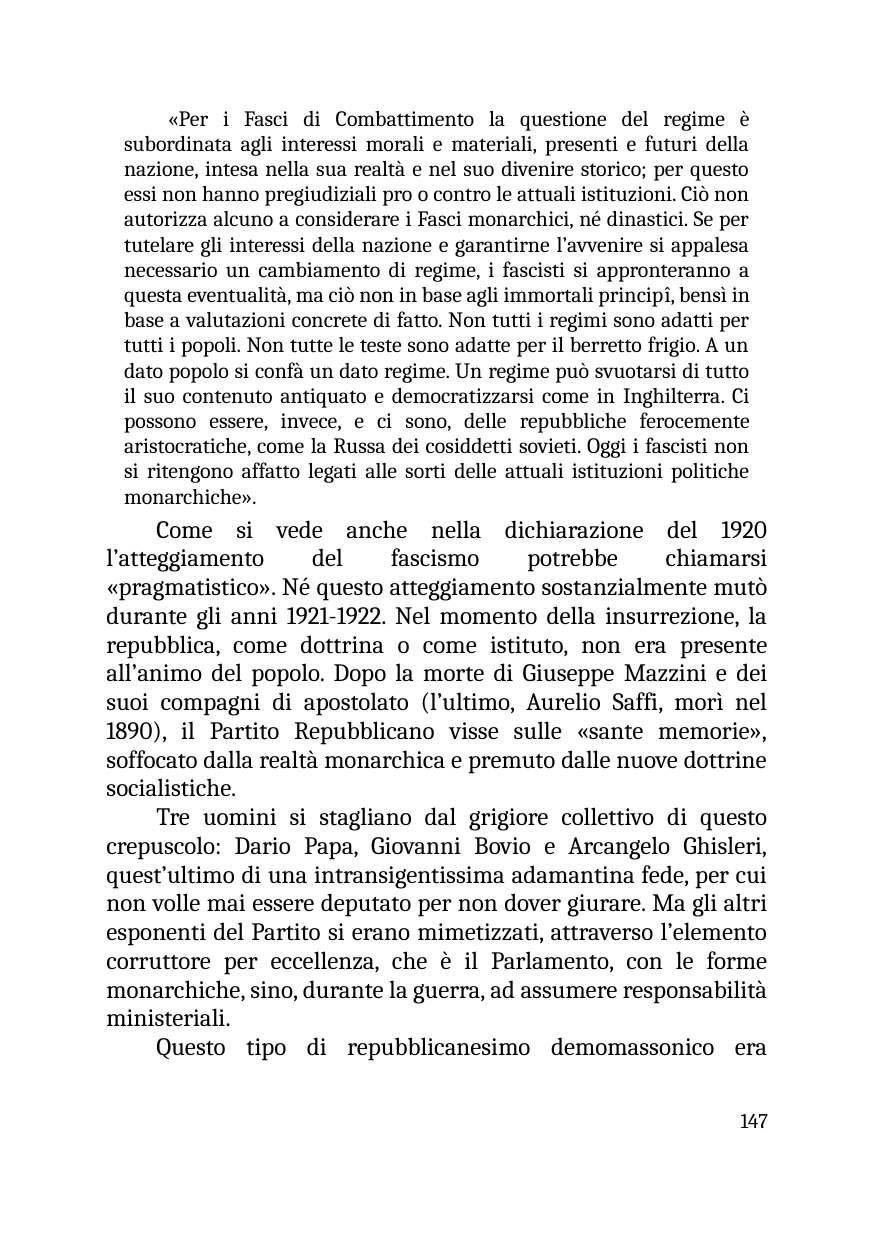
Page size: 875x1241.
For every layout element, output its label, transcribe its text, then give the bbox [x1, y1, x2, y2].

text Questo tipo di repubblicanesimo demomassonico era [106, 1033, 768, 1062]
text Come si vede anche nella dichiarazione del 1920 l’atteggiamento del fascismo potrebbe chiamarsi «pragmatistico». Né questo atteggiamento sostanzialmente mutò durante gli anni 1921-1922. Nel momento della insurrezione, la repubblica, come dottrina o come istituto, non era presente all’animo del popolo. Dopo la morte di Giuseppe Mazzini e dei suoi compagni di apostolato (l’ultimo, Aurelio Saffi, morì nel 1890), il Partito Repubblicano visse sulle «sante memorie», soffocato dalla realtà monarchica e premuto dalle nuove dottrine socialistiche. [106, 516, 768, 803]
text Tre uomini si stagliano dal grigiore collettivo di questo crepuscolo: Dario Papa, Giovanni Bovio e Arcangelo Ghisleri, quest’ultimo di una intransigentissima adamantina fede, per cui non volle mai essere deputato per non dover giurare. Ma gli altri esponenti del Partito si erano mimetizzati, attraverso l’elemento corruttore per eccellenza, che è il Parlamento, con le forme monarchiche, sino, durante la guerra, ad assumere responsabilità ministeriali. [106, 803, 768, 1033]
text «Per i Fasci di Combattimento la questione del regime è subordinata agli interessi morali e materiali, presenti e futuri della nazione, intesa nella sua realtà e nel suo divenire storico; per questo essi non hanno pregiudiziali pro o contro le attuali istituzioni. Ciò non autorizza alcuno a considerare i Fasci monarchici, né dinastici. Se per tutelare gli interessi della nazione e garantirne l’avvenire si appalesa necessario un cambiamento di regime, i fascisti si appronteranno a questa eventualità, ma ciò non in base agli immortali principî, bensì in base a valutazioni concrete di fatto. Non tutti i regimi sono adatti per tutti i popoli. Non tutte le teste sono adatte per il berretto frigio. A un dato popolo si confà un dato regime. Un regime può svuotarsi di tutto il suo contenuto antiquato e democratizzarsi come in Inghilterra. Ci possono essere, invece, e ci sono, delle repubbliche ferocemente aristocratiche, come la Russa dei cosiddetti sovieti. Oggi i fascisti non si ritengono affatto legati alle sorti delle attuali istituzioni politiche monarchiche». [124, 106, 750, 509]
